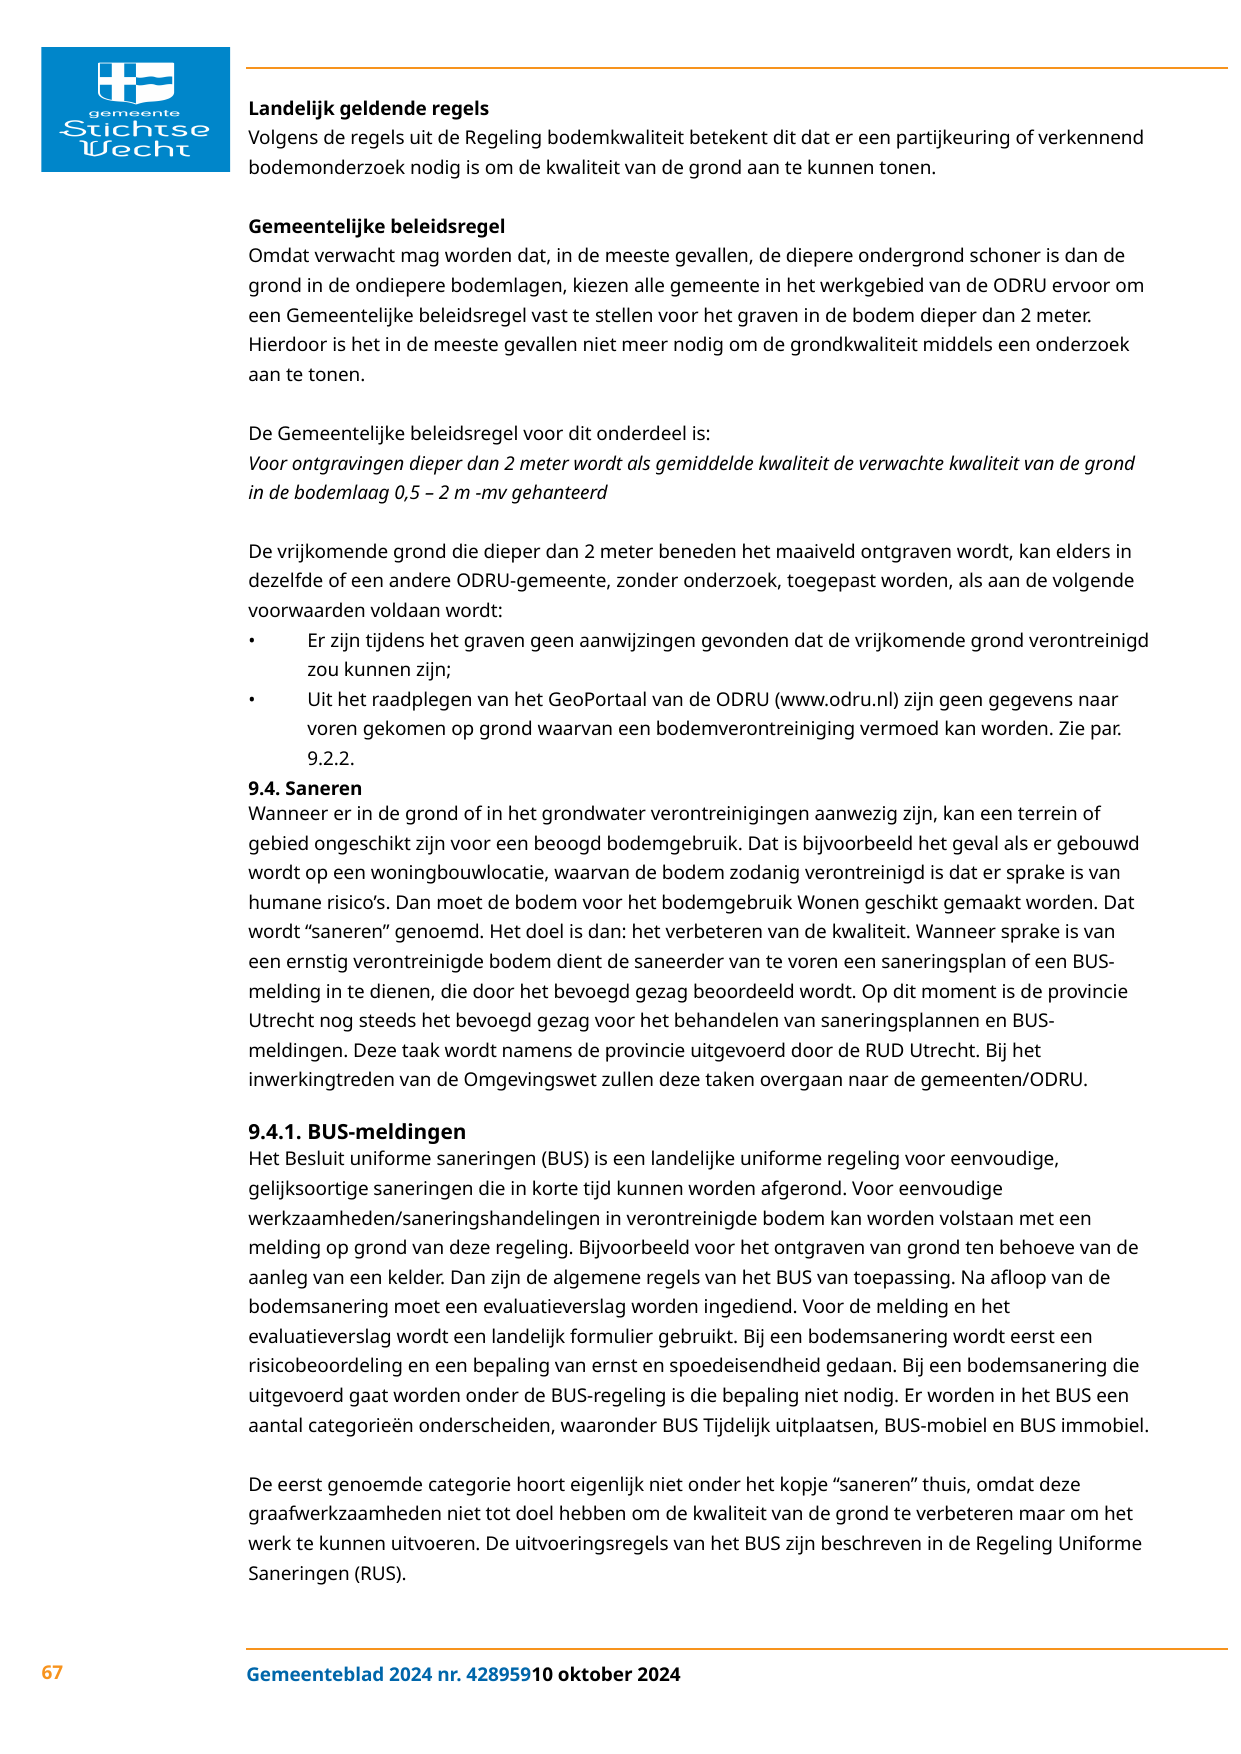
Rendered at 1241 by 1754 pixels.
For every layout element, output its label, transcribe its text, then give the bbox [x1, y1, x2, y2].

text De eerst genoemde categorie hoort eigenlijk niet onder het kopje “saneren” thuis, omdat deze graafwerkzaamheden niet tot doel hebben om de kwaliteit van de grond te verbeteren maar om het werk te kunnen uitvoeren. De uitvoeringsregels van het BUS zijn beschreven in de Regeling Uniforme Saneringen (RUS). [248, 1471, 1152, 1585]
picture [137, 63, 174, 103]
text Het Besluit uniforme saneringen (BUS) is een landelijke uniforme regeling voor eenvoudige, gelijksoortige saneringen die in korte tijd kunnen worden afgerond. Voor eenvoudige werkzaamheden/saneringshandelingen in verontreinigde bodem kan worden volstaan met een melding op grond van deze regeling. Bijvoorbeeld voor het ontgraven van grond ten behoeve van de aanleg van een kelder. Dan zijn de algemene regels van het BUS van toepassing. Na afloop van de bodemsanering moet een evaluatieverslag worden ingediend. Voor de melding en het evaluatieverslag wordt een landelijk formulier gebruikt. Bij een bodemsanering wordt eerst een risicobeoordeling en een bepaling van ernst en spoedeisendheid gedaan. Bij een bodemsanering die uitgevoerd gaat worden onder de BUS-regeling is die bepaling niet nodig. Er worden in het BUS een aantal categorieën onderscheiden, waaronder BUS Tijdelijk uitplaatsen, BUS-mobiel en BUS immobiel. [248, 1146, 1152, 1437]
text Volgens de regels uit de Regeling bodemkwaliteit betekent dit dat er een partijkeuring of verkennend bodemonderzoek nodig is om de kwaliteit van de grond aan te kunnen tonen. [248, 124, 1152, 180]
text Wanneer er in de grond of in het grondwater verontreinigingen aanwezig zijn, kan een terrein of gebied ongeschikt zijn voor een beoogd bodemgebruik. Dat is bijvoorbeeld het geval als er gebouwd wordt op een woningbouwlocatie, waarvan de bodem zodanig verontreinigd is dat er sprake is van humane risico’s. Dan moet de bodem voor het bodemgebruik Wonen geschikt gemaakt worden. Dat wordt “saneren” genoemd. Het doel is dan: het verbeteren van de kwaliteit. Wanneer sprake is van een ernstig verontreinigde bodem dient de saneerder van te voren een saneringsplan of een BUS-melding in te dienen, die door het bevoegd gezag beoordeeld wordt. Op dit moment is de provincie Utrecht nog steeds het bevoegd gezag voor het behandelen van saneringsplannen en BUS-meldingen. Deze taak wordt namens de provincie uitgevoerd door de RUD Utrecht. Bij het inwerkingtreden van de Omgevingswet zullen deze taken overgaan naar de gemeenten/ODRU. [248, 800, 1152, 1092]
table_header De Gemeentelijke beleidsregel voor dit onderdeel is: Voor ontgravingen dieper dan 2 meter wordt als gemiddelde kwaliteit de verwachte kwaliteit van de grond in de bodemlaag 0,5 – 2 m -mv gehanteerd [248, 420, 1152, 505]
text Omdat verwacht mag worden dat, in de meeste gevallen, de diepere ondergrond schoner is dan de grond in de ondiepere bodemlagen, kiezen alle gemeente in het werkgebied van de ODRU ervoor om een Gemeentelijke beleidsregel vast te stellen voor het graven in de bodem dieper dan 2 meter. Hierdoor is het in de meeste gevallen niet meer nodig om de grondkwaliteit middels een onderzoek aan te tonen. [248, 243, 1152, 387]
text Landelijk geldende regels [248, 95, 1152, 121]
text Gemeentelijke beleidsregel [248, 213, 1152, 239]
text 9.4.1. BUS-meldingen [248, 1117, 1152, 1146]
text 9.4. Saneren [248, 775, 1152, 800]
list Er zijn tijdens het graven geen aanwijzingen gevonden dat de vrijkomende grond verontreinigd zou kunnen zijn; [248, 627, 1152, 682]
text De vrijkomende grond die dieper dan 2 meter beneden het maaiveld ontgraven wordt, kan elders in dezelfde of een andere ODRU-gemeente, zonder onderzoek, toegepast worden, als aan de volgende voorwaarden voldaan wordt: [248, 538, 1152, 623]
list Uit het raadplegen van het GeoPortaal van de ODRU (www.odru.nl) zijn geen gegevens naar voren gekomen op grond waarvan een bodemverontreiniging vermoed kan worden. Zie par. 9.2.2. [248, 686, 1152, 771]
picture [99, 63, 135, 101]
